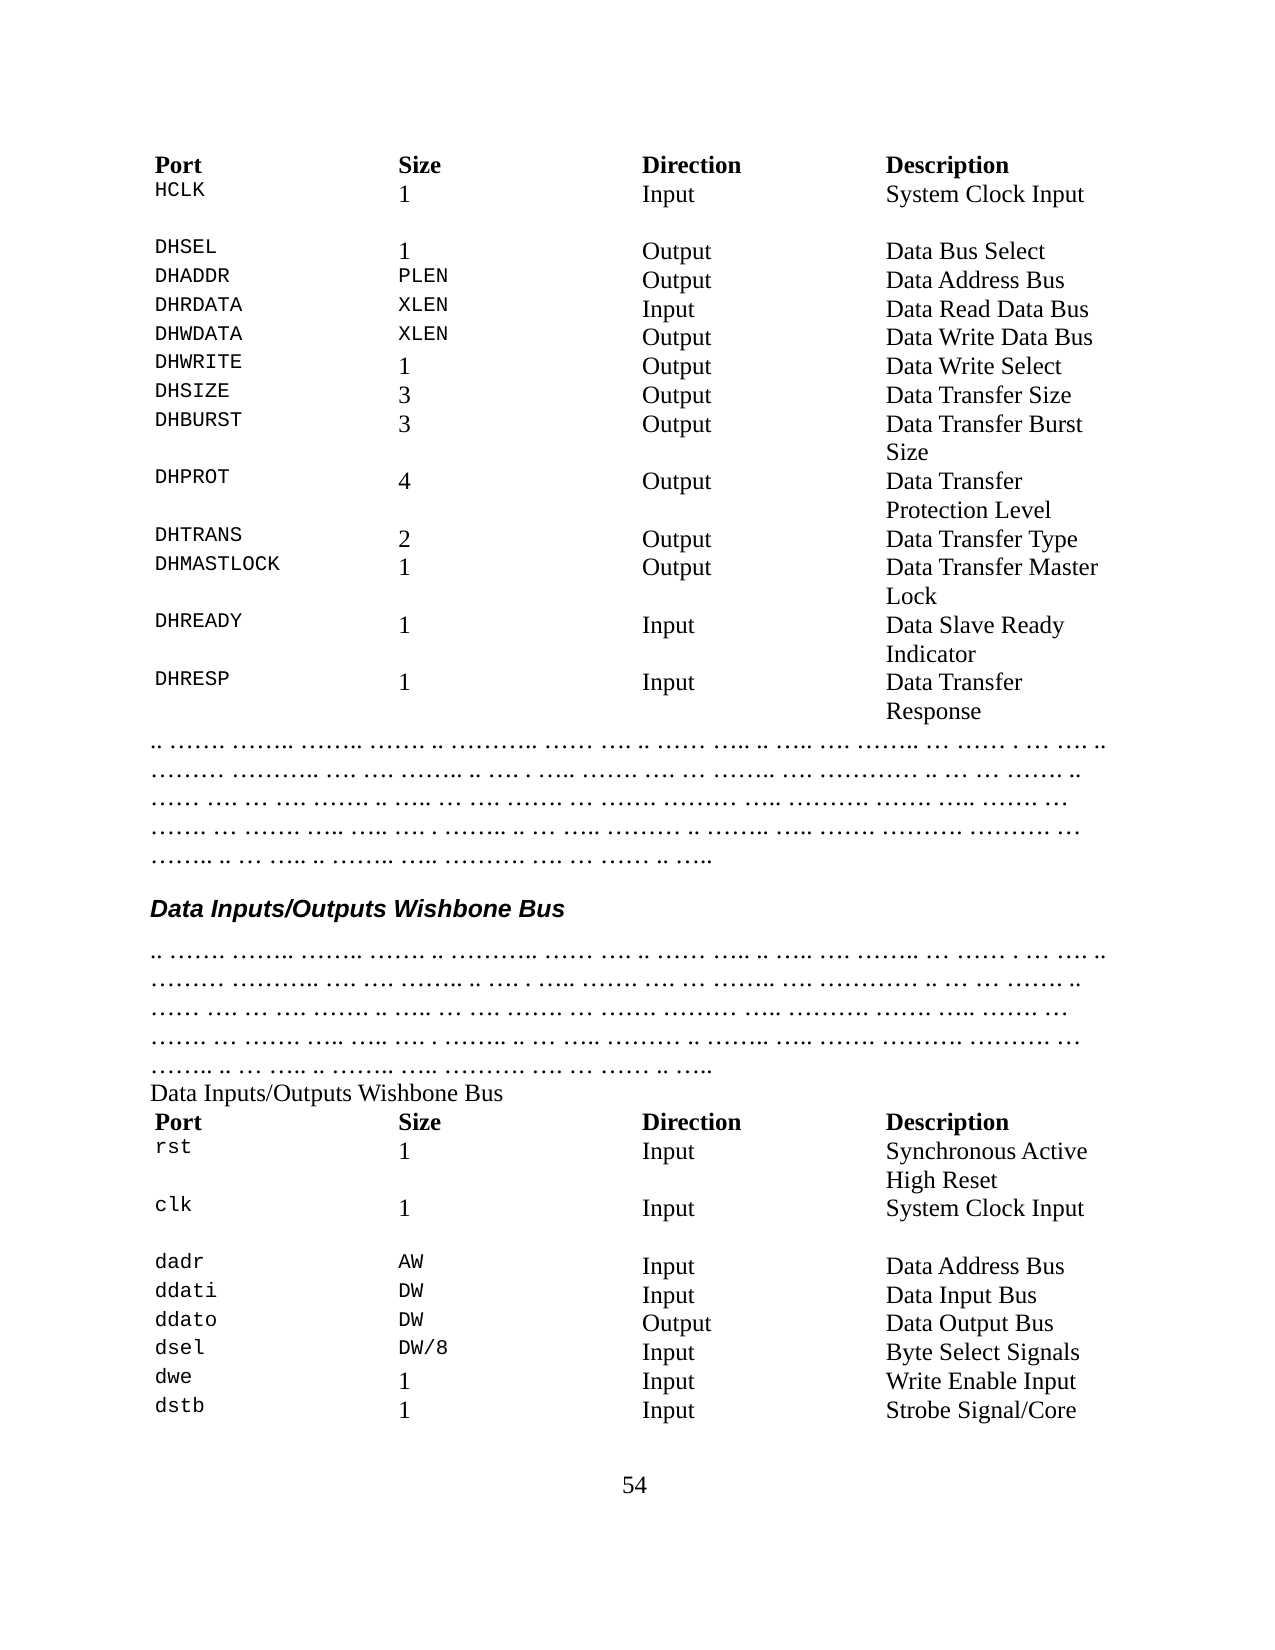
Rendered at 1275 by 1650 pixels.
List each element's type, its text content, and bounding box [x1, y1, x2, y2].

table_cell DHMASTLOCK [150, 553, 394, 610]
table_cell Data Address Bus [881, 1251, 1125, 1280]
table_cell Output [638, 351, 881, 380]
table_cell DHWDATA [150, 323, 394, 351]
table_cell 1 [394, 1136, 637, 1193]
table_cell dadr [150, 1251, 394, 1280]
table_cell [638, 208, 881, 236]
table_cell DHPROT [150, 466, 394, 524]
table_cell ddato [150, 1309, 394, 1337]
table_cell Data Slave Ready Indicator [881, 610, 1125, 667]
table_cell 3 [394, 409, 637, 466]
table_cell 1 [394, 553, 637, 610]
table_cell DW/8 [394, 1337, 637, 1366]
table_cell DHSEL [150, 236, 394, 265]
table_header Size [394, 150, 637, 179]
table_cell Input [638, 1194, 881, 1222]
table_cell Input [638, 1280, 881, 1308]
table_cell 1 [394, 1366, 637, 1395]
table_cell 1 [394, 236, 637, 265]
table_cell Data Bus Select [881, 236, 1125, 265]
table_cell Byte Select Signals [881, 1337, 1125, 1366]
table_cell 1 [394, 668, 637, 725]
table_header Size [394, 1107, 637, 1136]
table_cell Input [638, 1337, 881, 1366]
table_cell Data Input Bus [881, 1280, 1125, 1308]
table_header Description [881, 1107, 1125, 1136]
table_cell Input [638, 294, 881, 322]
table_cell [394, 208, 637, 236]
table_cell [394, 1222, 637, 1251]
table_cell Data Write Data Bus [881, 323, 1125, 351]
table_cell Output [638, 1309, 881, 1337]
table_cell DHRESP [150, 668, 394, 725]
table_cell [881, 1222, 1125, 1251]
table_cell Data Address Bus [881, 265, 1125, 294]
table_cell [881, 208, 1125, 236]
table_cell Input [638, 610, 881, 667]
table_cell DHADDR [150, 265, 394, 294]
table_cell Input [638, 1251, 881, 1280]
table_cell Input [638, 1395, 881, 1423]
table_cell Output [638, 409, 881, 466]
table_cell DHRDATA [150, 294, 394, 322]
table_cell clk [150, 1194, 394, 1222]
table_cell Output [638, 236, 881, 265]
table_cell Write Enable Input [881, 1366, 1125, 1395]
table_cell 3 [394, 380, 637, 409]
table_cell XLEN [394, 294, 637, 322]
table_cell dwe [150, 1366, 394, 1395]
table_cell DW [394, 1309, 637, 1337]
table_cell AW [394, 1251, 637, 1280]
text .. ……. …….. …….. ……. .. ……….. …… …. .. …… ….. .. ….. …. …….. … …… . … …. .. ……… ……….. …. …. …….. .. …. . ….. ……. …. … …….. …. ………… .. … … ……. .. …… …. … …. ……. .. ….. … …. ……. … ……. ……… ….. ………. ……. ….. ……. … ……. … ……. ….. ….. …. . …….. .. … ….. ……… .. …….. ….. ……. ………. ………. … …….. .. … ….. .. …….. ….. ………. …. … …… .. ….. [150, 935, 1125, 1078]
table_cell 1 [394, 610, 637, 667]
table_cell Output [638, 323, 881, 351]
table_cell Data Transfer Type [881, 524, 1125, 552]
table_cell Input [638, 1366, 881, 1395]
table_cell Data Transfer Response [881, 668, 1125, 725]
table_cell dsel [150, 1337, 394, 1366]
table_cell dstb [150, 1395, 394, 1423]
table_cell DHREADY [150, 610, 394, 667]
table_cell Output [638, 466, 881, 524]
table_cell Output [638, 380, 881, 409]
table_cell [638, 1222, 881, 1251]
table_cell Input [638, 1136, 881, 1193]
text Data Inputs/Outputs Wishbone Bus [150, 1078, 1125, 1107]
table_cell XLEN [394, 323, 637, 351]
table_cell Data Output Bus [881, 1309, 1125, 1337]
table_header Direction [638, 150, 881, 179]
table_cell Data Transfer Protection Level [881, 466, 1125, 524]
table_cell Output [638, 524, 881, 552]
table_cell Data Transfer Burst Size [881, 409, 1125, 466]
table_cell 4 [394, 466, 637, 524]
table_cell DHSIZE [150, 380, 394, 409]
table_cell System Clock Input [881, 1194, 1125, 1222]
table_cell PLEN [394, 265, 637, 294]
table_cell System Clock Input [881, 179, 1125, 207]
table_cell rst [150, 1136, 394, 1193]
table_cell Synchronous Active High Reset [881, 1136, 1125, 1193]
table_cell Output [638, 265, 881, 294]
table_header Port [150, 1107, 394, 1136]
table_cell DHWRITE [150, 351, 394, 380]
table_cell DHBURST [150, 409, 394, 466]
table_header Description [881, 150, 1125, 179]
table_cell Data Transfer Size [881, 380, 1125, 409]
table_cell 1 [394, 351, 637, 380]
table_cell [150, 208, 394, 236]
table_cell DW [394, 1280, 637, 1308]
subtitle Data Inputs/Outputs Wishbone Bus [150, 894, 1125, 922]
table_cell 2 [394, 524, 637, 552]
table_cell Data Write Select [881, 351, 1125, 380]
table_cell 1 [394, 1194, 637, 1222]
table_cell 1 [394, 179, 637, 207]
table_cell ddati [150, 1280, 394, 1308]
table_cell HCLK [150, 179, 394, 207]
table_cell Data Transfer Master Lock [881, 553, 1125, 610]
table_cell Strobe Signal/Core [881, 1395, 1125, 1423]
table_cell 1 [394, 1395, 637, 1423]
table_header Direction [638, 1107, 881, 1136]
table_cell Output [638, 553, 881, 610]
table_cell Input [638, 668, 881, 725]
table_cell [150, 1222, 394, 1251]
table_cell Data Read Data Bus [881, 294, 1125, 322]
table_header Port [150, 150, 394, 179]
table_cell Input [638, 179, 881, 207]
table_cell DHTRANS [150, 524, 394, 552]
text .. ……. …….. …….. ……. .. ……….. …… …. .. …… ….. .. ….. …. …….. … …… . … …. .. ……… ……….. …. …. …….. .. …. . ….. ……. …. … …….. …. ………… .. … … ……. .. …… …. … …. ……. .. ….. … …. ……. … ……. ……… ….. ………. ……. ….. ……. … ……. … ……. ….. ….. …. . …….. .. … ….. ……… .. …….. ….. ……. ………. ………. … …….. .. … ….. .. …….. ….. ………. …. … …… .. ….. [150, 725, 1125, 869]
